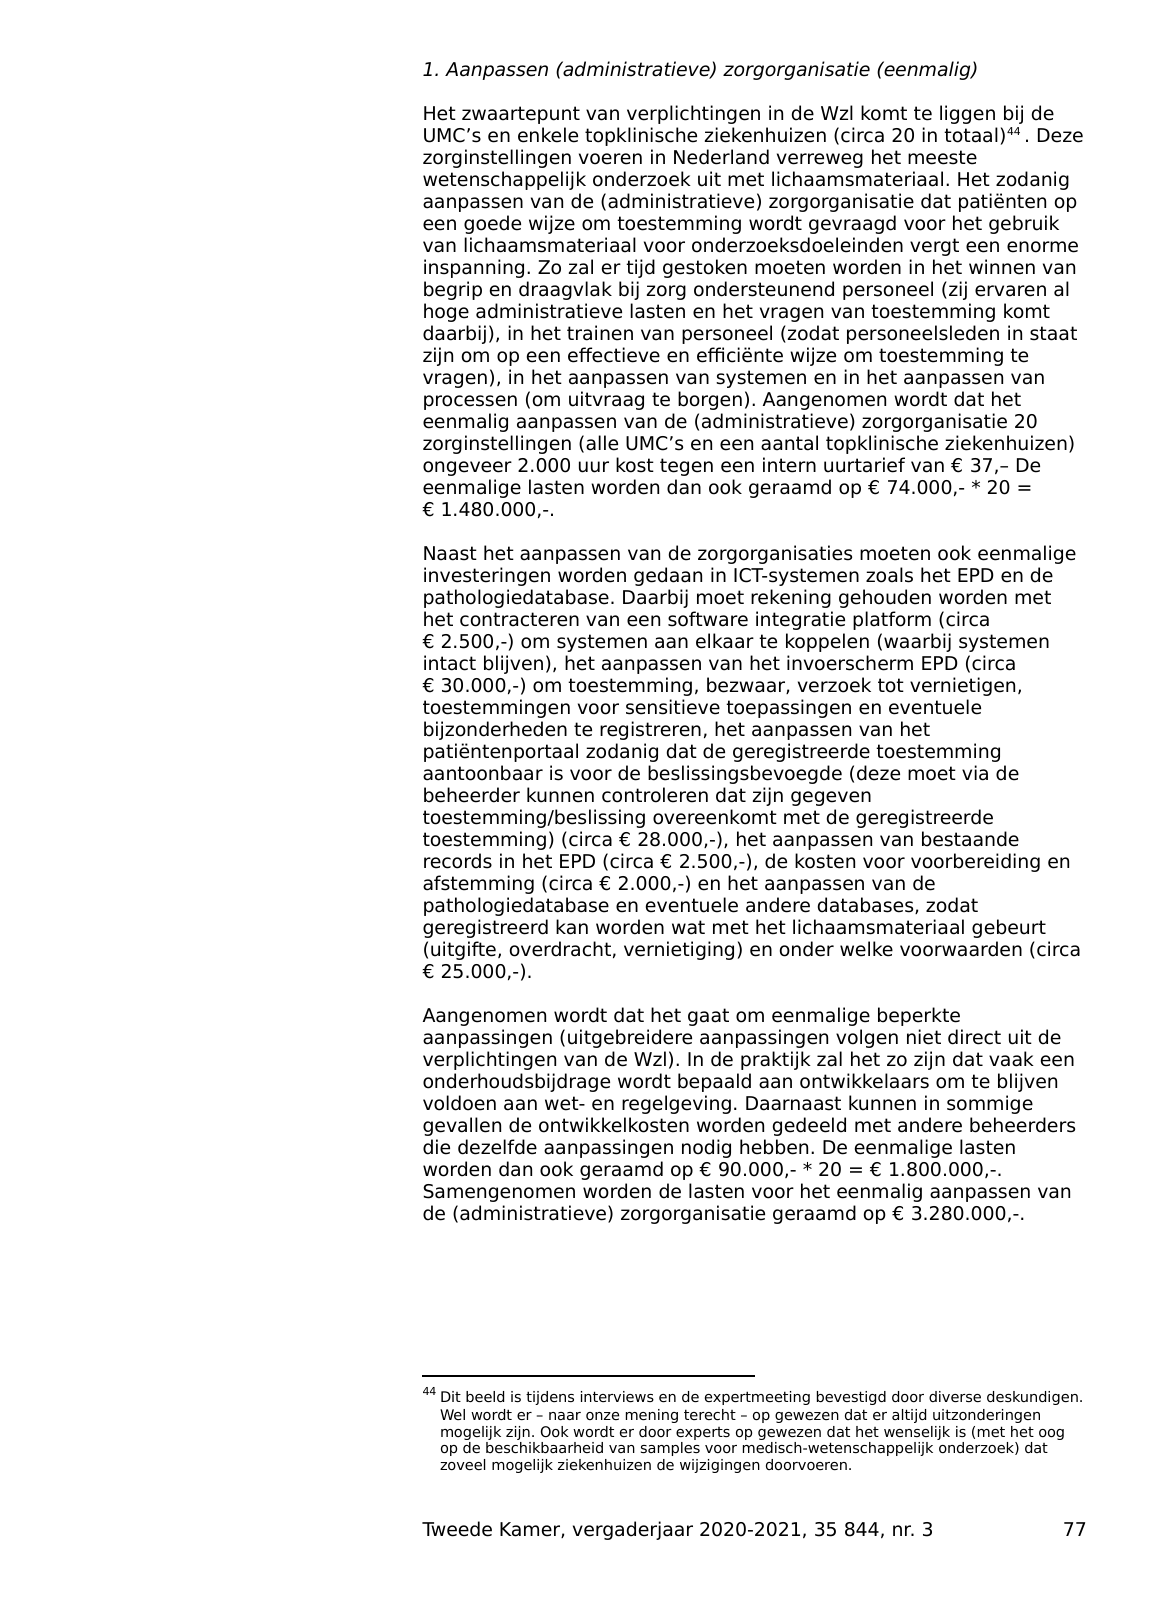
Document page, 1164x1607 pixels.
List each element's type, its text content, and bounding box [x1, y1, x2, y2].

text Aangenomen wordt dat het gaat om eenmalige beperkte aanpassingen (uitgebreidere aanpassingen volgen niet direct uit de verplichtingen van de Wzl). In de praktijk zal het zo zijn dat vaak een onderhoudsbijdrage wordt bepaald aan ontwikkelaars om te blijven voldoen aan wet- en regelgeving. Daarnaast kunnen in sommige gevallen de ontwikkelkosten worden gedeeld met andere beheerders die dezelfde aanpassingen nodig hebben. De eenmalige lasten worden dan ook geraamd op € 90.000,- * 20 = € 1.800.000,-. Samengenomen worden de lasten voor het eenmalig aanpassen van de (administratieve) zorgorganisatie geraamd op € 3.280.000,-. [422, 1005, 1087, 1224]
subtitle 1. Aanpassen (administratieve) zorgorganisatie (eenmalig) [422, 59, 1087, 81]
text Dit beeld is tijdens interviews en de expertmeeting bevestigd door diverse deskundigen. Wel wordt er – naar onze mening terecht – op gewezen dat er altijd uitzonderingen mogelijk zijn. Ook wordt er door experts op gewezen dat het wenselijk is (met het oog op de beschikbaarheid van samples voor medisch-wetenschappelijk onderzoek) dat zoveel mogelijk ziekenhuizen de wijzigingen doorvoeren. [422, 1385, 1087, 1474]
text Het zwaartepunt van verplichtingen in de Wzl komt te liggen bij de UMC’s en enkele topklinische ziekenhuizen (circa 20 in totaal). Deze zorginstellingen voeren in Nederland verreweg het meeste wetenschappelijk onderzoek uit met lichaamsmateriaal. Het zodanig aanpassen van de (administratieve) zorgorganisatie dat patiënten op een goede wijze om toestemming wordt gevraagd voor het gebruik van lichaamsmateriaal voor onderzoeksdoeleinden vergt een enorme inspanning. Zo zal er tijd gestoken moeten worden in het winnen van begrip en draagvlak bij zorg ondersteunend personeel (zij ervaren al hoge administratieve lasten en het vragen van toestemming komt daarbij), in het trainen van personeel (zodat personeelsleden in staat zijn om op een effectieve en efficiënte wijze om toestemming te vragen), in het aanpassen van systemen en in het aanpassen van processen (om uitvraag te borgen). Aangenomen wordt dat het eenmalig aanpassen van de (administratieve) zorgorganisatie 20 zorginstellingen (alle UMC’s en een aantal topklinische ziekenhuizen) ongeveer 2.000 uur kost tegen een intern uurtarief van € 37,– De eenmalige lasten worden dan ook geraamd op € 74.000,- * 20 = € 1.480.000,-. [422, 103, 1087, 521]
text Naast het aanpassen van de zorgorganisaties moeten ook eenmalige investeringen worden gedaan in ICT-systemen zoals het EPD en de pathologiedatabase. Daarbij moet rekening gehouden worden met het contracteren van een software integratie platform (circa € 2.500,-) om systemen aan elkaar te koppelen (waarbij systemen intact blijven), het aanpassen van het invoerscherm EPD (circa € 30.000,-) om toestemming, bezwaar, verzoek tot vernietigen, toestemmingen voor sensitieve toepassingen en eventuele bijzonderheden te registreren, het aanpassen van het patiëntenportaal zodanig dat de geregistreerde toestemming aantoonbaar is voor de beslissingsbevoegde (deze moet via de beheerder kunnen controleren dat zijn gegeven toestemming/beslissing overeenkomt met de geregistreerde toestemming) (circa € 28.000,-), het aanpassen van bestaande records in het EPD (circa € 2.500,-), de kosten voor voorbereiding en afstemming (circa € 2.000,-) en het aanpassen van de pathologiedatabase en eventuele andere databases, zodat geregistreerd kan worden wat met het lichaamsmateriaal gebeurt (uitgifte, overdracht, vernietiging) en onder welke voorwaarden (circa € 25.000,-). [422, 543, 1087, 983]
